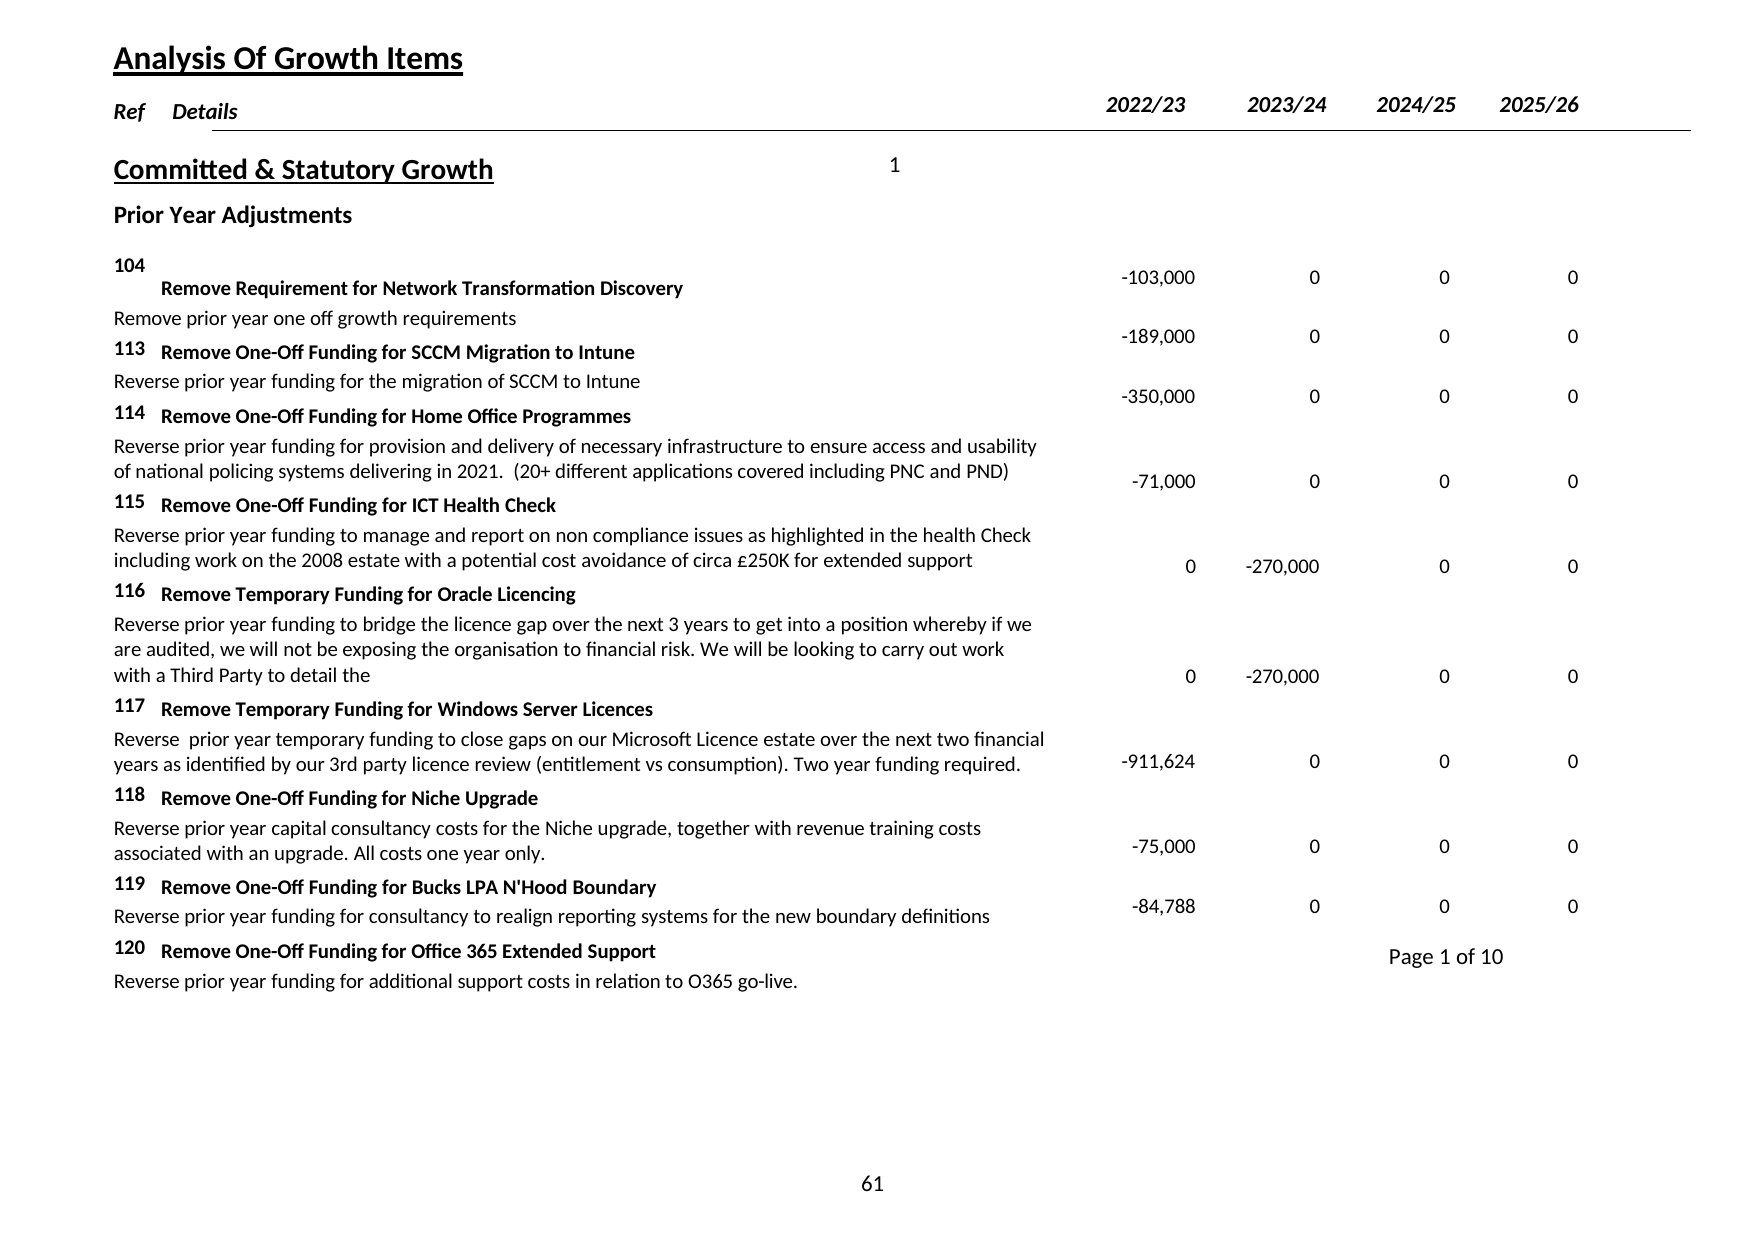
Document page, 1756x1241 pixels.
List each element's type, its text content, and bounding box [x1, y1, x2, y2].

text 120 [113, 934, 145, 959]
text Remove Temporary Funding for Windows Server Licences [161, 696, 1116, 722]
table_cell 0 [1536, 623, 1584, 721]
text 104 [113, 252, 145, 278]
table_cell 0 [1221, 806, 1354, 878]
text Committed & Statutory Growth 1 [113, 150, 1603, 187]
table_cell 0 [1116, 525, 1221, 623]
table_cell 0 [1354, 525, 1536, 623]
table_cell 0 [1116, 623, 1221, 721]
text Remove One-Off Funding for Bucks LPA N'Hood Boundary [161, 874, 1116, 899]
text Reverse prior year funding for consultancy to realign reporting systems for the new boundary definitions [113, 904, 1116, 929]
table_cell 0 [1221, 309, 1354, 368]
text Reverse prior year funding for the migration of SCCM to Intune [113, 369, 1116, 394]
table_cell 0 [1536, 721, 1584, 806]
table_cell 0 [1536, 525, 1584, 623]
table_cell 0 [1536, 878, 1584, 980]
table_cell -270,000 [1221, 623, 1354, 721]
table_cell -350,000 [1116, 368, 1221, 441]
text 116 [113, 577, 145, 603]
table_cell -71,000 [1116, 441, 1221, 525]
text [1116, 258, 1584, 980]
text 117 [113, 692, 145, 717]
table_cell 0 [1536, 368, 1584, 441]
table_cell 0 [1536, 309, 1584, 368]
text 115 [113, 488, 145, 514]
text Reverse prior year temporary funding to close gaps on our Microsoft Licence estate over the next two financial years as identified by our 3rd party licence review (entitlement vs consumption). Two year funding required. [113, 726, 1086, 777]
text Reverse prior year funding to manage and report on non compliance issues as highlighted in the health Check including work on the 2008 estate with a potential cost avoidance of circa £250K for extended support [113, 522, 1038, 573]
table_cell -911,624 [1116, 721, 1221, 806]
table_cell -189,000 [1116, 309, 1221, 368]
text Remove Temporary Funding for Oracle Licencing [161, 581, 1116, 607]
text Prior Year Adjustments [113, 199, 1603, 229]
text Ref Details 2022/23 2023/24 2024/25 2025/26 [113, 91, 1603, 125]
text Analysis Of Growth Items [113, 37, 1603, 78]
table_cell 0 [1354, 309, 1536, 368]
text Remove One-Off Funding for SCCM Migration to Intune [161, 339, 1116, 364]
table_cell 0 [1354, 441, 1536, 525]
table_cell 0 [1354, 368, 1536, 441]
text Remove prior year one off growth requirements [113, 305, 1116, 330]
text 118 [113, 781, 145, 807]
table_cell 0 [1536, 806, 1584, 878]
text Remove Requirement for Network Transformation Discovery [161, 275, 1116, 301]
table_header 0 [1354, 258, 1536, 308]
text 119 [113, 870, 145, 896]
text Reverse prior year funding to bridge the licence gap over the next 3 years to get into a position whereby if we are audited, we will not be exposing the organisation to financial risk. We will be looking to carry out work with a Third Party to detail the [113, 611, 1038, 687]
table_cell 0 [1221, 878, 1354, 980]
table_header 0 [1221, 258, 1354, 308]
text Remove One-Off Funding for ICT Health Check [161, 493, 1116, 518]
table_cell 0 [1221, 721, 1354, 806]
table_cell 0 [1354, 623, 1536, 721]
table_cell 0 [1354, 721, 1536, 806]
table_cell 0 [1221, 441, 1354, 525]
table_cell 0 [1536, 441, 1584, 525]
table_header 0 [1536, 258, 1584, 308]
table_cell 0 Page 1 of 10 [1354, 878, 1536, 980]
text Reverse prior year funding for additional support costs in relation to O365 go-live. [113, 968, 1603, 993]
text Reverse prior year funding for provision and delivery of necessary infrastructure to ensure access and usability of national policing systems delivering in 2021. (20+ different applications covered including PNC and PND) [113, 433, 1051, 484]
text Remove One-Off Funding for Home Office Programmes [161, 403, 1116, 429]
table_cell -270,000 [1221, 525, 1354, 623]
text Remove One-Off Funding for Niche Upgrade [161, 786, 1116, 811]
table_cell 0 [1354, 806, 1536, 878]
text 113 [113, 335, 145, 360]
table_cell -75,000 [1116, 806, 1221, 878]
text 114 [113, 399, 145, 424]
text Remove One-Off Funding for Office 365 Extended Support [161, 938, 1116, 964]
table_header -103,000 [1116, 258, 1221, 308]
table_cell -84,788 [1116, 878, 1221, 980]
text Reverse prior year capital consultancy costs for the Niche upgrade, together with revenue training costs associated with an upgrade. All costs one year only. [113, 815, 1051, 866]
table_cell 0 [1221, 368, 1354, 441]
